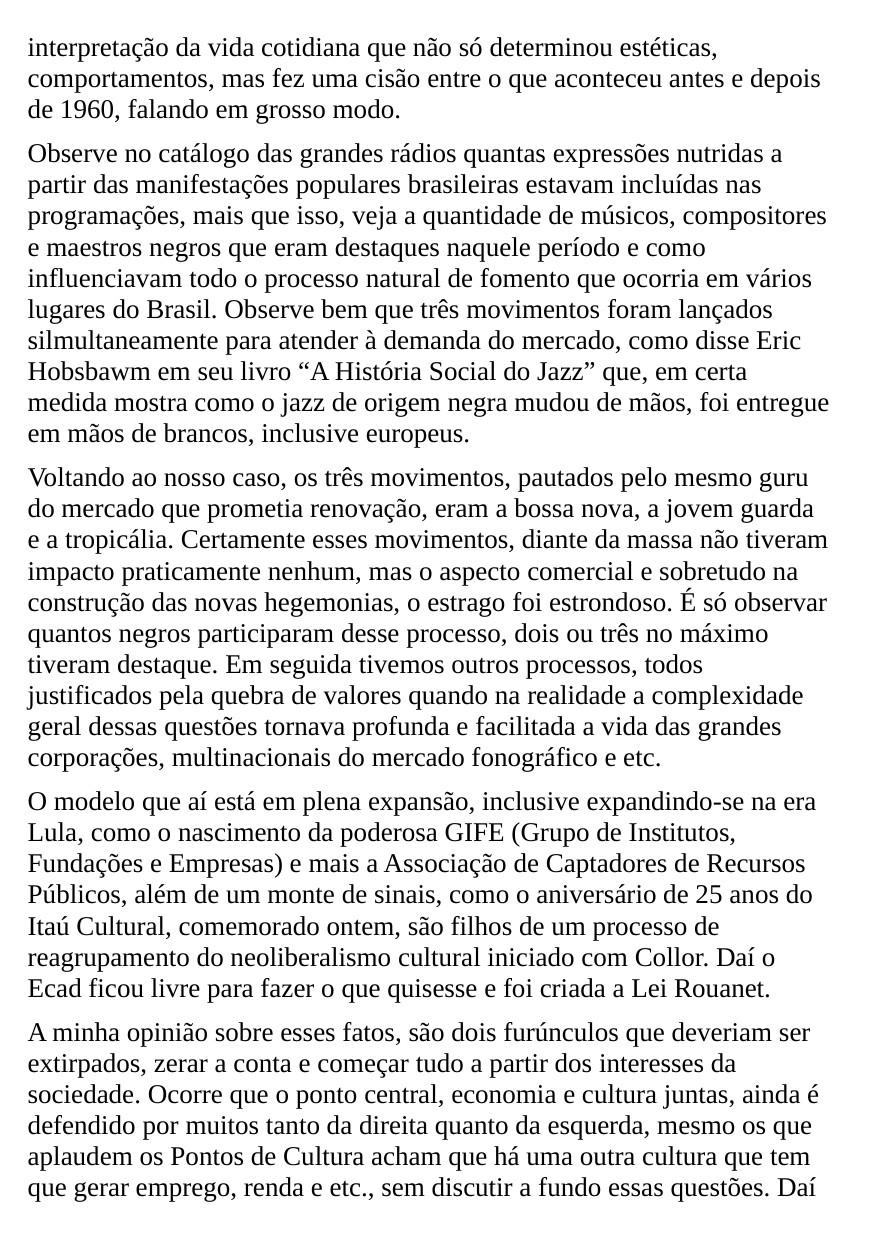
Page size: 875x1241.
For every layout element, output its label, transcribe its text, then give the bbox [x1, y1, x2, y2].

text Voltando ao nosso caso, os três movimentos, pautados pelo mesmo guru do mercado que prometia renovação, eram a bossa nova, a jovem guarda e a tropicália. Certamente esses movimentos, diante da massa não tiveram impacto praticamente nenhum, mas o aspecto comercial e sobretudo na construção das novas hegemonias, o estrago foi estrondoso. É só observar quantos negros participaram desse processo, dois ou três no máximo tiveram destaque. Em seguida tivemos outros processos, todos justificados pela quebra de valores quando na realidade a complexidade geral dessas questões tornava profunda e facilitada a vida das grandes corporações, multinacionais do mercado fonográfico e etc. [27, 461, 832, 773]
text Observe no catálogo das grandes rádios quantas expressões nutridas a partir das manifestações populares brasileiras estavam incluídas nas programações, mais que isso, veja a quantidade de músicos, compositores e maestros negros que eram destaques naquele período e como influenciavam todo o processo natural de fomento que ocorria em vários lugares do Brasil. Observe bem que três movimentos foram lançados silmultaneamente para atender à demanda do mercado, como disse Eric Hobsbawm em seu livro “A História Social do Jazz” que, em certa medida mostra como o jazz de origem negra mudou de mãos, foi entregue em mãos de brancos, inclusive europeus. [27, 137, 832, 449]
text A minha opinião sobre esses fatos, são dois furúnculos que deveriam ser extirpados, zerar a conta e começar tudo a partir dos interesses da sociedade. Ocorre que o ponto central, economia e cultura juntas, ainda é defendido por muitos tanto da direita quanto da esquerda, mesmo os que aplaudem os Pontos de Cultura acham que há uma outra cultura que tem que gerar emprego, renda e etc., sem discutir a fundo essas questões. Daí [27, 1016, 832, 1202]
text O modelo que aí está em plena expansão, inclusive expandindo-se na era Lula, como o nascimento da poderosa GIFE (Grupo de Institutos, Fundações e Empresas) e mais a Associação de Captadores de Recursos Públicos, além de um monte de sinais, como o aniversário de 25 anos do Itaú Cultural, comemorado ontem, são filhos de um processo de reagrupamento do neoliberalismo cultural iniciado com Collor. Daí o Ecad ficou livre para fazer o que quisesse e foi criada a Lei Rouanet. [27, 785, 832, 1003]
text interpretação da vida cotidiana que não só determinou estéticas, comportamentos, mas fez uma cisão entre o que aconteceu antes e depois de 1960, falando em grosso modo. [27, 31, 832, 125]
